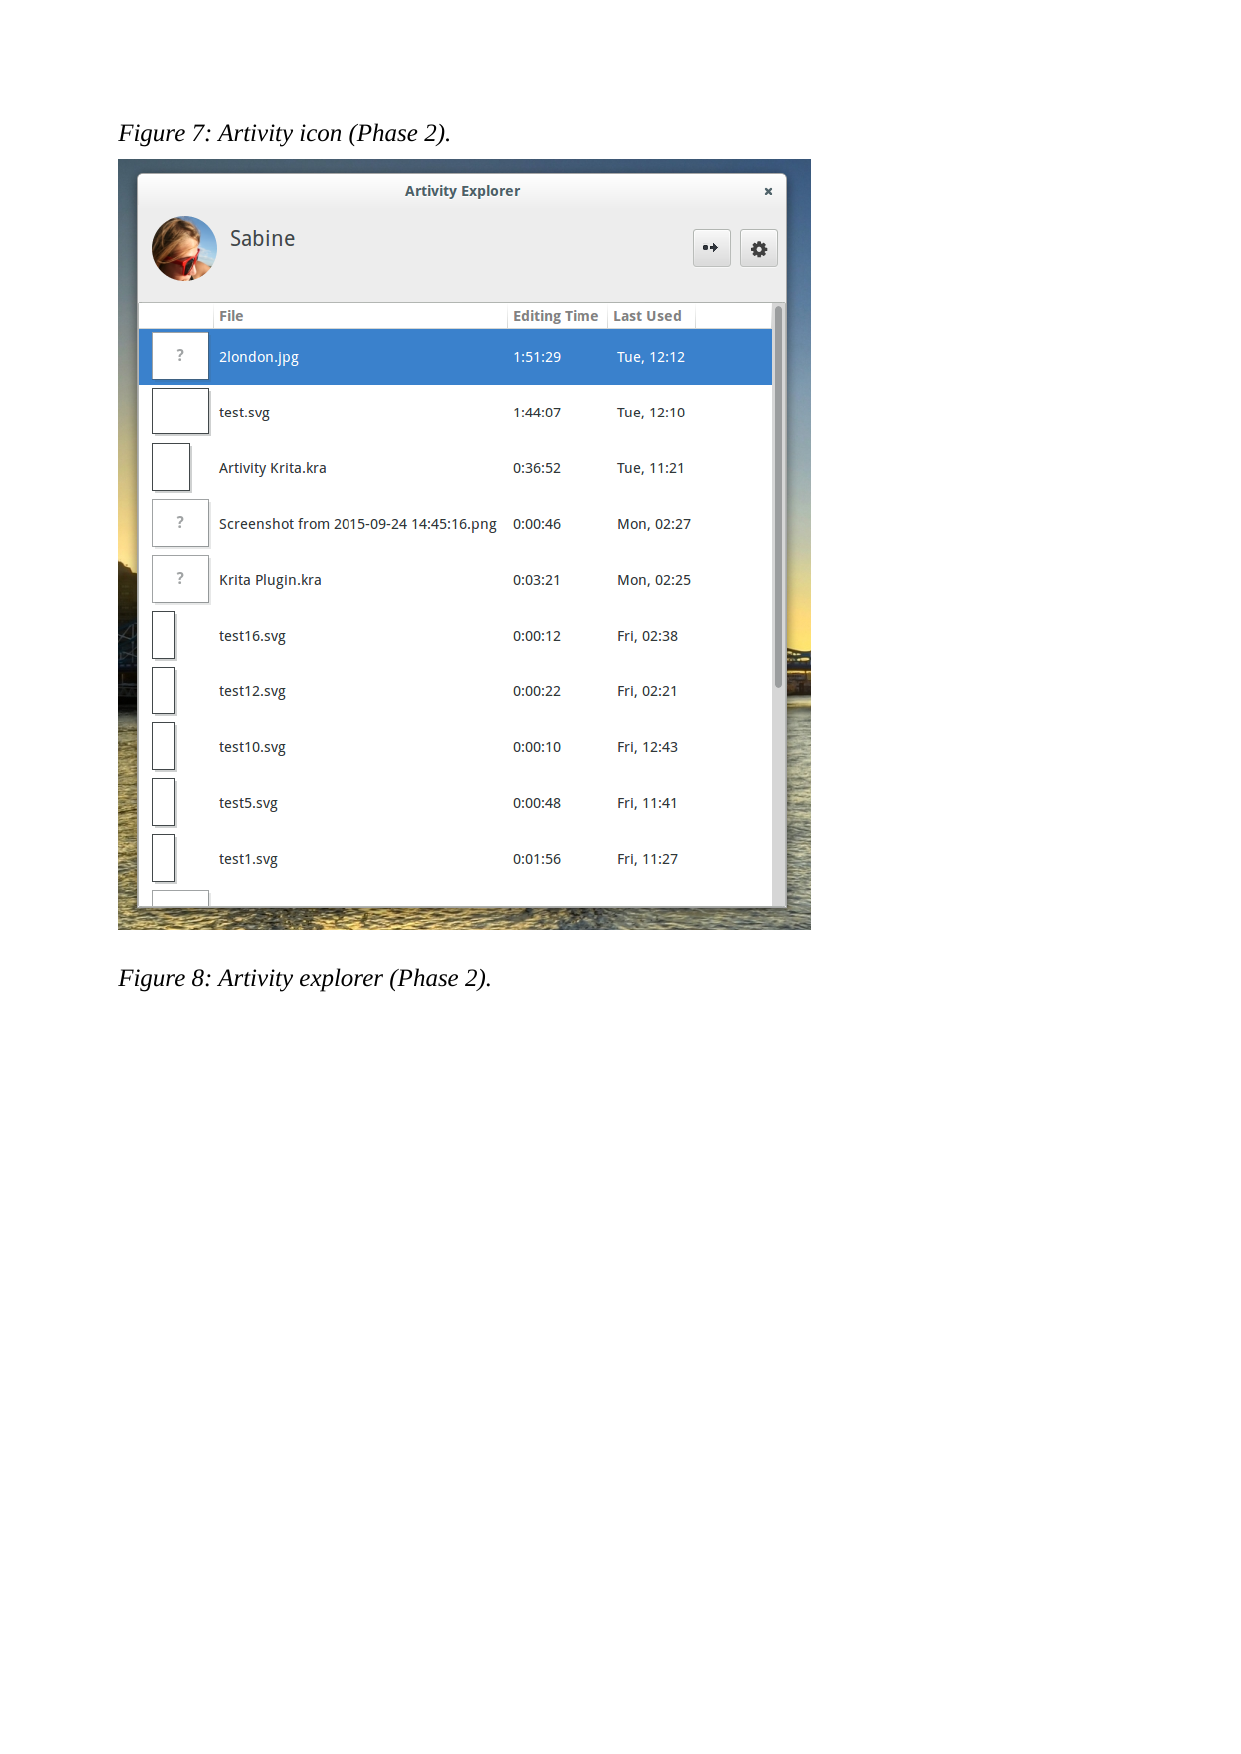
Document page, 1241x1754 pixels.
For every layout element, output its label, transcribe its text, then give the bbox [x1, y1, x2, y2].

picture [118, 159, 811, 930]
text Figure 7: Artivity icon (Phase 2). [118, 118, 1122, 147]
text Figure 8: Artivity explorer (Phase 2). [118, 963, 1122, 991]
